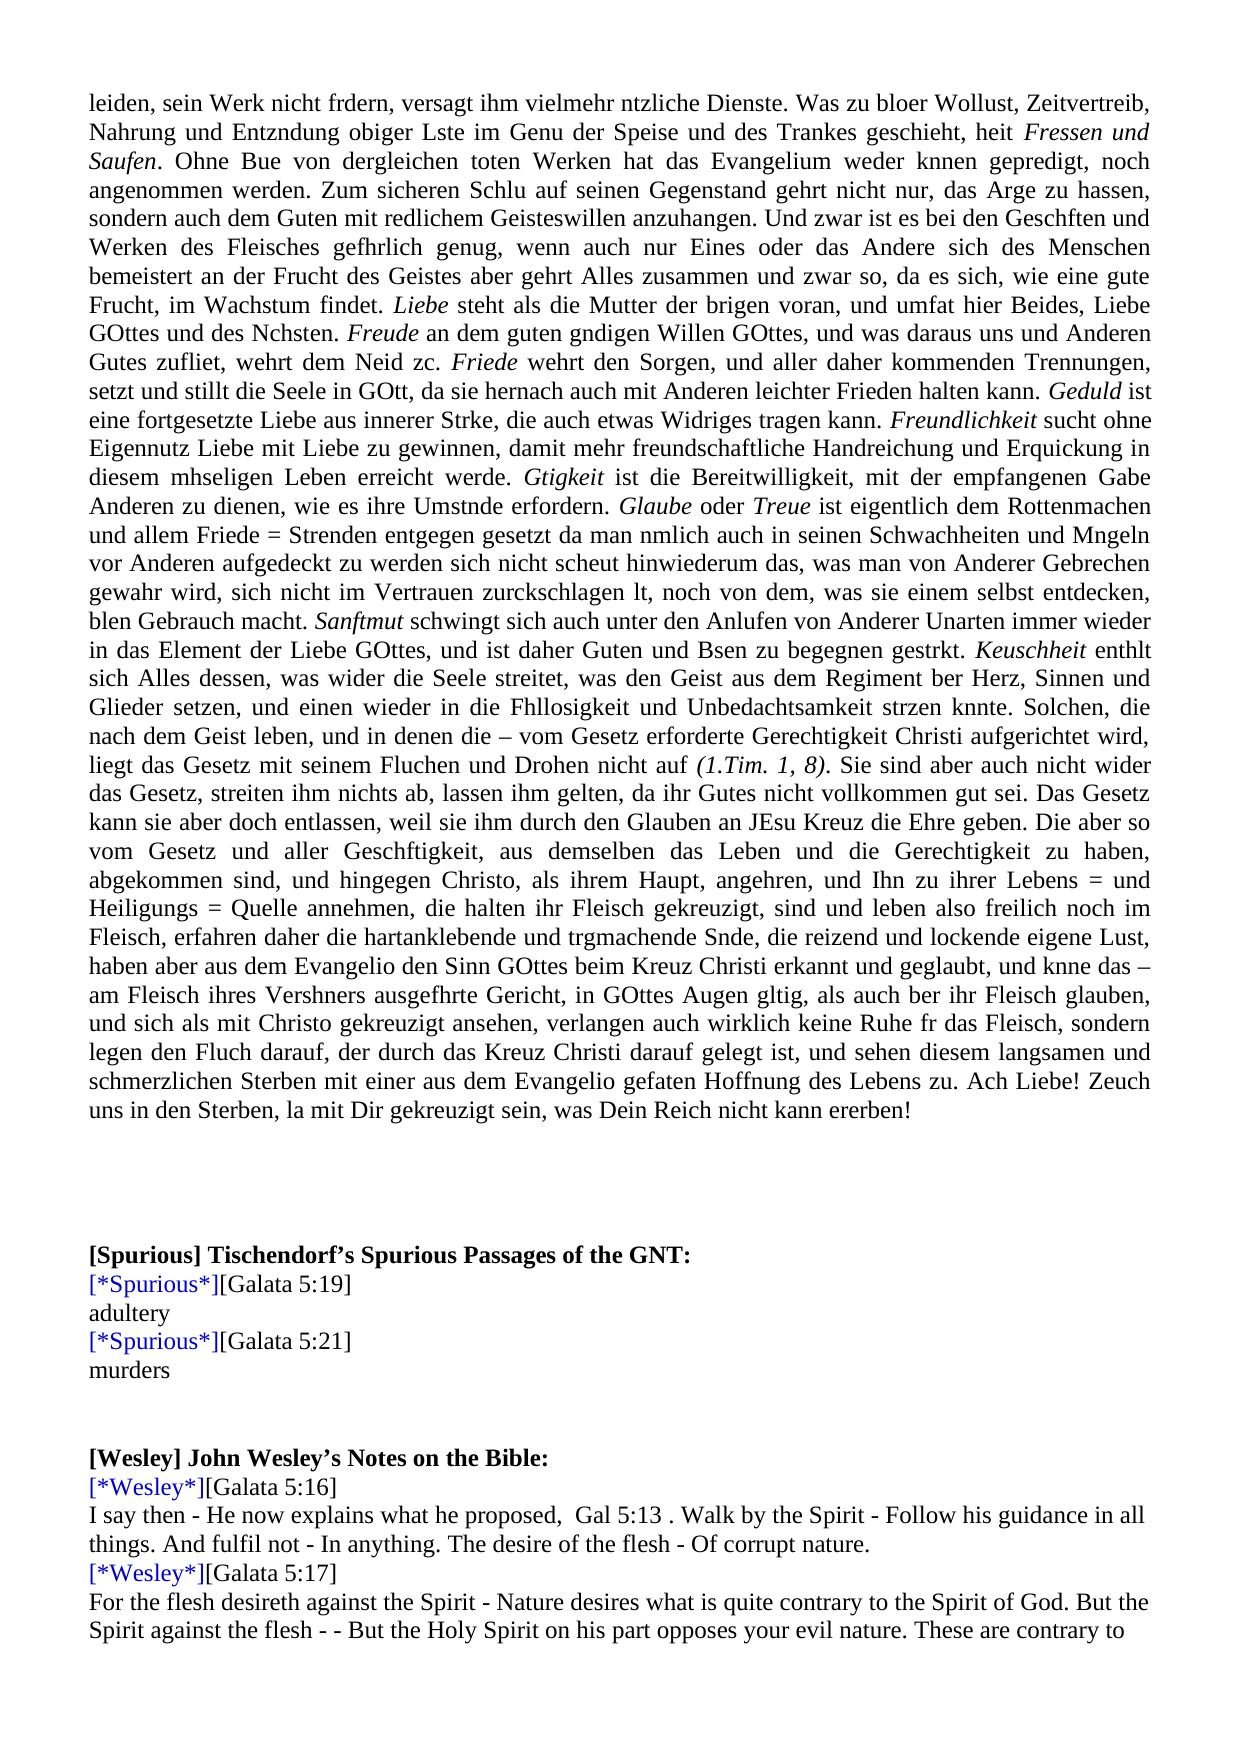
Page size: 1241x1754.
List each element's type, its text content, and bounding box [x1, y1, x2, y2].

text [*Spurious*][Galata 5:19] adultery [88, 1269, 1152, 1326]
text [Wesley] John Wesley’s Notes on the Bible: [88, 1443, 1152, 1472]
text [Spurious] Tischendorf’s Spurious Passages of the GNT: [88, 1240, 1152, 1269]
text [*Wesley*][Galata 5:16] I say then - He now explains what he proposed, Gal 5:13 . Walk by the Spirit - Follow his guidance in all things. And fulfil not - In anything. The desire of the flesh - Of corrupt nature. [88, 1472, 1152, 1558]
text [*Spurious*][Galata 5:21] murders [88, 1326, 1152, 1384]
text [*Wesley*][Galata 5:17] For the flesh desireth against the Spirit - Nature desires what is quite contrary to the Spirit of God. But the Spirit against the flesh - - But the Holy Spirit on his part opposes your evil nature. These are contrary to [88, 1558, 1152, 1644]
text leiden, sein Werk nicht frdern, versagt ihm vielmehr ntzliche Dienste. Was zu bloer Wollust, Zeitvertreib, Nahrung und Entzndung obiger Lste im Genu der Speise und des Trankes geschieht, heit Fressen und Saufen. Ohne Bue von dergleichen toten Werken hat das Evangelium weder knnen gepredigt, noch angenommen werden. Zum sicheren Schlu auf seinen Gegenstand gehrt nicht nur, das Arge zu hassen, sondern auch dem Guten mit redlichem Geisteswillen anzuhangen. Und zwar ist es bei den Geschften und Werken des Fleisches gefhrlich genug, wenn auch nur Eines oder das Andere sich des Menschen bemeistert an der Frucht des Geistes aber gehrt Alles zusammen und zwar so, da es sich, wie eine gute Frucht, im Wachstum findet. Liebe steht als die Mutter der brigen voran, und umfat hier Beides, Liebe GOttes und des Nchsten. Freude an dem guten gndigen Willen GOttes, und was daraus uns und Anderen Gutes zufliet, wehrt dem Neid zc. Friede wehrt den Sorgen, und aller daher kommenden Trennungen, setzt und stillt die Seele in GOtt, da sie hernach auch mit Anderen leichter Frieden halten kann. Geduld ist eine fortgesetzte Liebe aus innerer Strke, die auch etwas Widriges tragen kann. Freundlichkeit sucht ohne Eigennutz Liebe mit Liebe zu gewinnen, damit mehr freundschaftliche Handreichung und Erquickung in diesem mhseligen Leben erreicht werde. Gtigkeit ist die Bereitwilligkeit, mit der empfangenen Gabe Anderen zu dienen, wie es ihre Umstnde erfordern. Glaube oder Treue ist eigentlich dem Rottenmachen und allem Friede = Strenden entgegen gesetzt da man nmlich auch in seinen Schwachheiten und Mngeln vor Anderen aufgedeckt zu werden sich nicht scheut hinwiederum das, was man von Anderer Gebrechen gewahr wird, sich nicht im Vertrauen zurckschlagen lt, noch von dem, was sie einem selbst entdecken, blen Gebrauch macht. Sanftmut schwingt sich auch unter den Anlufen von Anderer Unarten immer wieder in das Element der Liebe GOttes, und ist daher Guten und Bsen zu begegnen gestrkt. Keuschheit enthlt sich Alles dessen, was wider die Seele streitet, was den Geist aus dem Regiment ber Herz, Sinnen und Glieder setzen, und einen wieder in die Fhllosigkeit und Unbedachtsamkeit strzen knnte. Solchen, die nach dem Geist leben, und in denen die – vom Gesetz erforderte Gerechtigkeit Christi aufgerichtet wird, liegt das Gesetz mit seinem Fluchen und Drohen nicht auf (1.Tim. 1, 8). Sie sind aber auch nicht wider das Gesetz, streiten ihm nichts ab, lassen ihm gelten, da ihr Gutes nicht vollkommen gut sei. Das Gesetz kann sie aber doch entlassen, weil sie ihm durch den Glauben an JEsu Kreuz die Ehre geben. Die aber so vom Gesetz und aller Geschftigkeit, aus demselben das Leben und die Gerechtigkeit zu haben, abgekommen sind, und hingegen Christo, als ihrem Haupt, angehren, und Ihn zu ihrer Lebens = und Heiligungs = Quelle annehmen, die halten ihr Fleisch gekreuzigt, sind und leben also freilich noch im Fleisch, erfahren daher die hartanklebende und trgmachende Snde, die reizend und lockende eigene Lust, haben aber aus dem Evangelio den Sinn GOttes beim Kreuz Christi erkannt und geglaubt, und knne das – am Fleisch ihres Vershners ausgefhrte Gericht, in GOttes Augen gltig, als auch ber ihr Fleisch glauben, und sich als mit Christo gekreuzigt ansehen, verlangen auch wirklich keine Ruhe fr das Fleisch, sondern legen den Fluch darauf, der durch das Kreuz Christi darauf gelegt ist, und sehen diesem langsamen und schmerzlichen Sterben mit einer aus dem Evangelio gefaten Hoffnung des Lebens zu. Ach Liebe! Zeuch uns in den Sterben, la mit Dir gekreuzigt sein, was Dein Reich nicht kann ererben! [88, 88, 1152, 1181]
